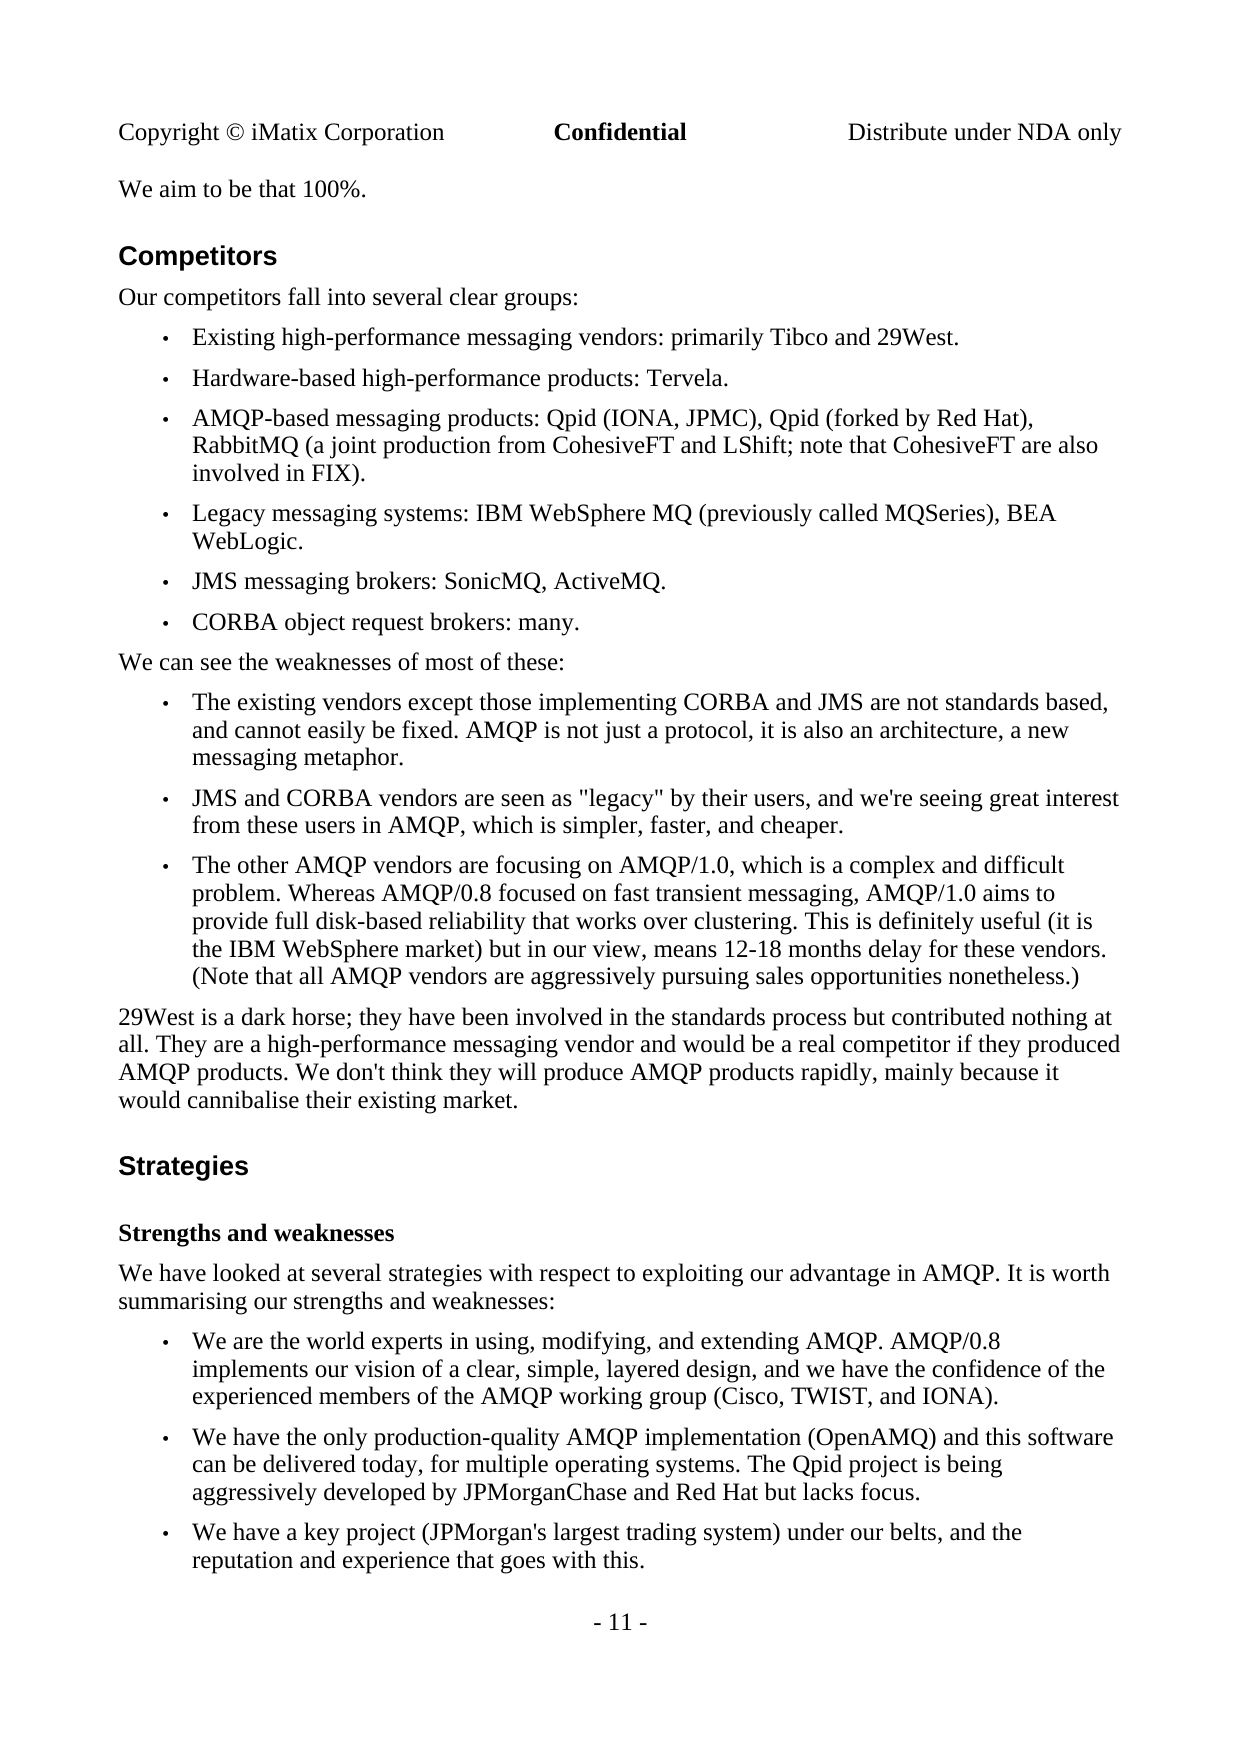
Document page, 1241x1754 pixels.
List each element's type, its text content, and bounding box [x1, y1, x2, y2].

text Our competitors fall into several clear groups: [118, 283, 1122, 311]
list We are the world experts in using, modifying, and extending AMQP. AMQP/0.8 implements our vision of a clear, simple, layered design, and we have the confidence of the experienced members of the AMQP working group (Cisco, TWIST, and IONA). [162, 1327, 1122, 1410]
list JMS messaging brokers: SonicMQ, ActiveMQ. [162, 567, 1122, 595]
subtitle Competitors [118, 241, 1122, 271]
list JMS and CORBA vendors are seen as "legacy" by their users, and we're seeing great interest from these users in AMQP, which is simpler, faster, and cheaper. [162, 784, 1122, 839]
text 29West is a dark horse; they have been involved in the standards process but contributed nothing at all. They are a high-performance messaging vendor and would be a real competitor if they produced AMQP products. We don't think they will produce AMQP products rapidly, mainly because it would cannibalise their existing market. [118, 1003, 1122, 1113]
subtitle Strengths and weaknesses [118, 1219, 1122, 1247]
list Hardware-based high-performance products: Tervela. [162, 364, 1122, 391]
subtitle Strategies [118, 1151, 1122, 1181]
text We can see the weaknesses of most of these: [118, 648, 1122, 676]
list We have the only production-quality AMQP implementation (OpenAMQ) and this software can be delivered today, for multiple operating systems. The Qpid project is being aggressively developed by JPMorganChase and Red Hat but lacks focus. [162, 1423, 1122, 1506]
list Legacy messaging systems: IBM WebSphere MQ (previously called MQSeries), BEA WebLogic. [162, 499, 1122, 555]
list The other AMQP vendors are focusing on AMQP/1.0, which is a complex and difficult problem. Whereas AMQP/0.8 focused on fast transient messaging, AMQP/1.0 aims to provide full disk-based reliability that works over clustering. This is definitely useful (it is the IBM WebSphere market) but in our view, means 12-18 months delay for these vendors. (Note that all AMQP vendors are aggressively pursuing sales opportunities nonetheless.) [162, 852, 1122, 990]
list AMQP-based messaging products: Qpid (IONA, JPMC), Qpid (forked by Red Hat), RabbitMQ (a joint production from CohesiveFT and LShift; note that CohesiveFT are also involved in FIX). [162, 404, 1122, 487]
list We have a key project (JPMorgan's largest trading system) under our belts, and the reputation and experience that goes with this. [162, 1518, 1122, 1574]
list Existing high-performance messaging vendors: primarily Tibco and 29West. [162, 323, 1122, 351]
text We aim to be that 100%. [118, 175, 1122, 203]
list The existing vendors except those implementing CORBA and JMS are not standards based, and cannot easily be fixed. AMQP is not just a protocol, it is also an architecture, a new messaging metaphor. [162, 688, 1122, 771]
list CORBA object request brokers: many. [162, 608, 1122, 635]
text We have looked at several strategies with respect to exploiting our advantage in AMQP. It is worth summarising our strengths and weaknesses: [118, 1259, 1122, 1314]
